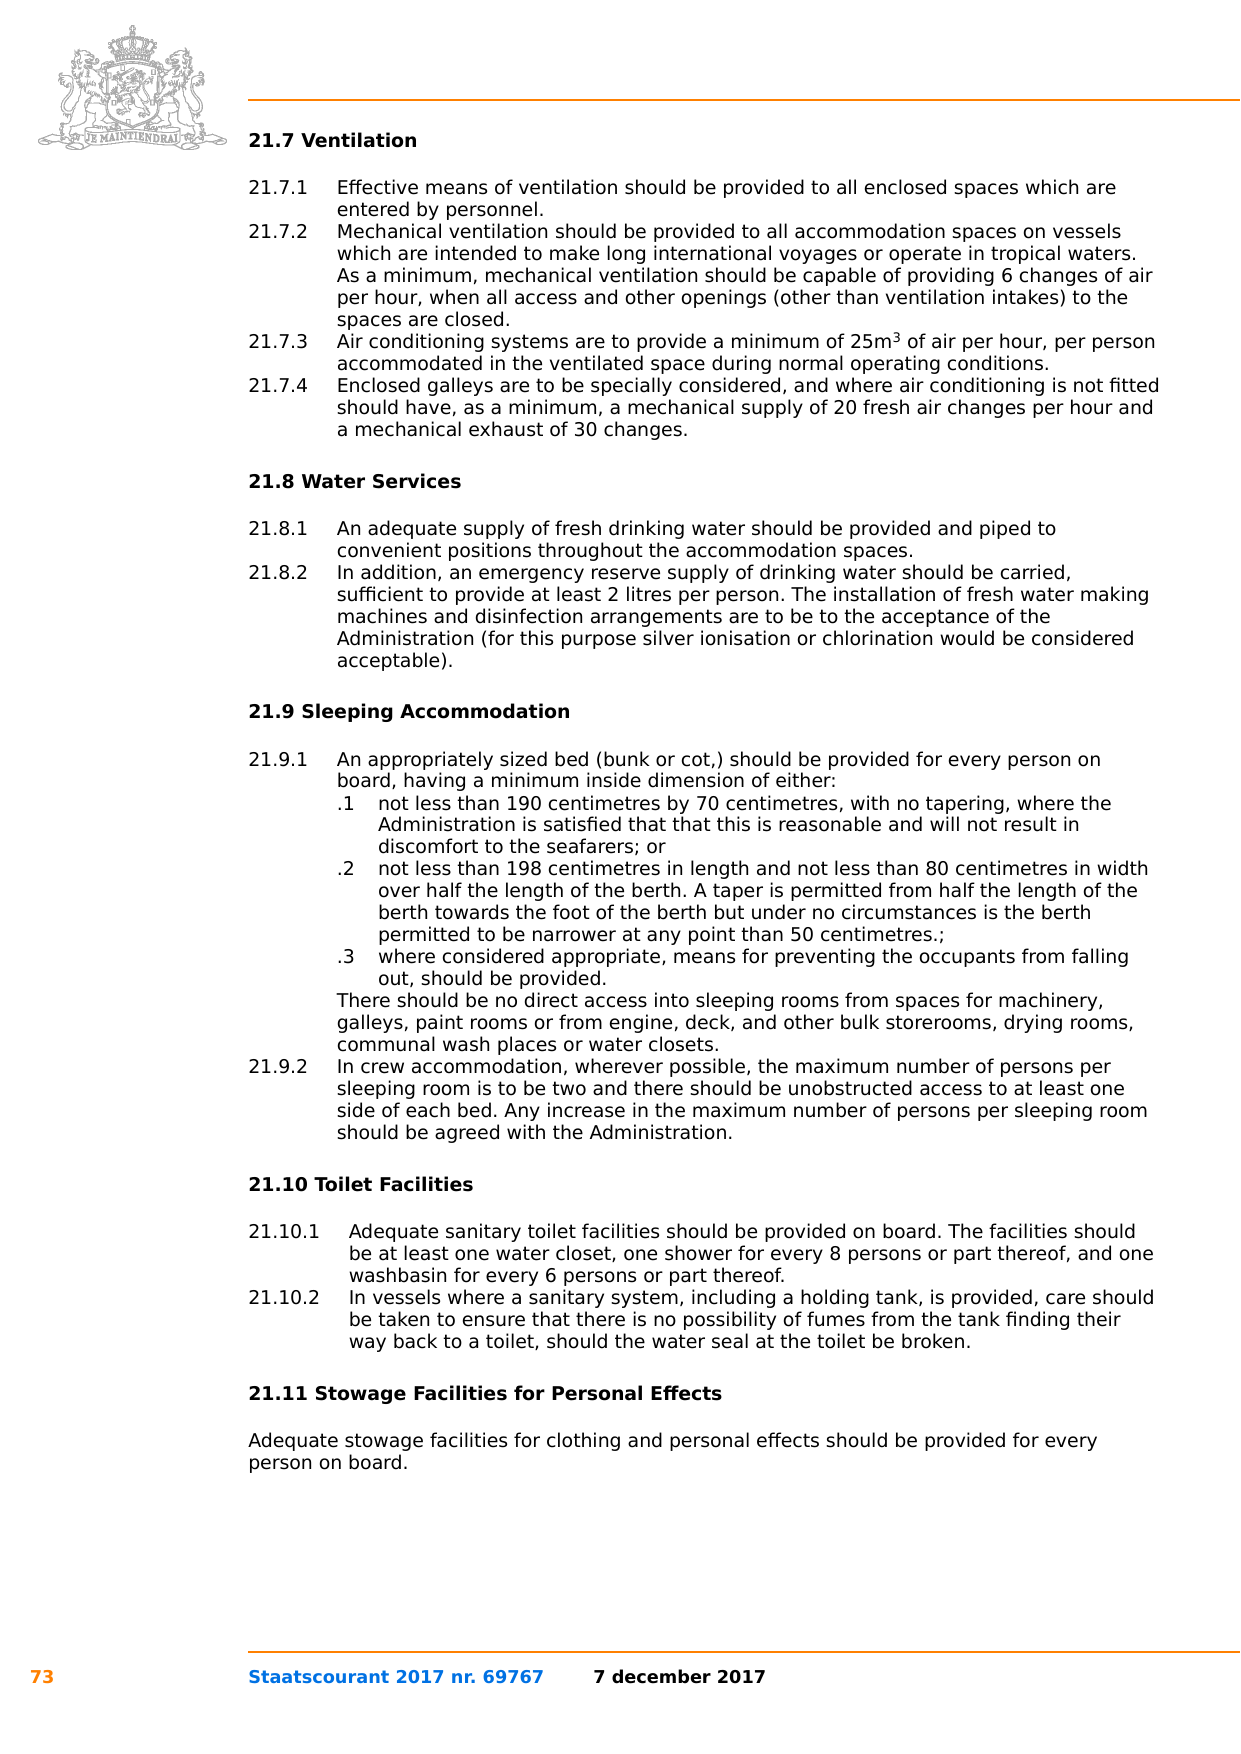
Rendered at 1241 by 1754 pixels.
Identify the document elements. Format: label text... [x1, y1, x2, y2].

subtitle 21.7 Ventilation [248, 130, 1163, 152]
text There should be no direct access into sleeping rooms from spaces for machinery, galleys, paint rooms or from engine, deck, and other bulk storerooms, drying rooms, communal wash places or water closets. [337, 990, 1163, 1056]
text 21.10.2 In vessels where a sanitary system, including a holding tank, is provided, care should be taken to ensure that there is no possibility of fumes from the tank finding their way back to a toilet, should the water seal at the toilet be broken. [248, 1287, 1163, 1353]
text .2 not less than 198 centimetres in length and not less than 80 centimetres in width over half the length of the berth. A taper is permitted from half the length of the berth towards the foot of the berth but under no circumstances is the berth permitted to be narrower at any point than 50 centimetres.; [337, 858, 1163, 946]
text 21.7.2 Mechanical ventilation should be provided to all accommodation spaces on vessels which are intended to make long international voyages or operate in tropical waters. As a minimum, mechanical ventilation should be capable of providing 6 changes of air per hour, when all access and other openings (other than ventilation intakes) to the spaces are closed. [248, 221, 1163, 331]
text 21.8.2 In addition, an emergency reserve supply of drinking water should be carried, sufficient to provide at least 2 litres per person. The installation of fresh water making machines and disinfection arrangements are to be to the acceptance of the Administration (for this purpose silver ionisation or chlorination would be considered acceptable). [248, 562, 1163, 671]
text 21.7.4 Enclosed galleys are to be specially considered, and where air conditioning is not fitted should have, as a minimum, a mechanical supply of 20 fresh air changes per hour and a mechanical exhaust of 30 changes. [248, 375, 1163, 441]
text 21.7.3 Air conditioning systems are to provide a minimum of 25m3 of air per hour, per person accommodated in the ventilated space during normal operating conditions. [248, 331, 1163, 375]
picture [38, 25, 227, 150]
subtitle 21.10 Toilet Facilities [248, 1174, 1163, 1196]
text 21.7.1 Effective means of ventilation should be provided to all enclosed spaces which are entered by personnel. [248, 177, 1163, 221]
text 21.8.1 An adequate supply of fresh drinking water should be provided and piped to convenient positions throughout the accommodation spaces. [248, 518, 1163, 562]
subtitle 21.9 Sleeping Accommodation [248, 701, 1163, 723]
text .1 not less than 190 centimetres by 70 centimetres, with no tapering, where the Administration is satisfied that that this is reasonable and will not result in discomfort to the seafarers; or [337, 792, 1163, 858]
text 21.9.2 In crew accommodation, wherever possible, the maximum number of persons per sleeping room is to be two and there should be unobstructed access to at least one side of each bed. Any increase in the maximum number of persons per sleeping room should be agreed with the Administration. [248, 1056, 1163, 1144]
text Adequate stowage facilities for clothing and personal effects should be provided for every person on board. [248, 1430, 1163, 1474]
subtitle 21.8 Water Services [248, 471, 1163, 493]
text 21.9.1 An appropriately sized bed (bunk or cot,) should be provided for every person on board, having a minimum inside dimension of either: [248, 748, 1163, 792]
text 21.10.1 Adequate sanitary toilet facilities should be provided on board. The facilities should be at least one water closet, one shower for every 8 persons or part thereof, and one washbasin for every 6 persons or part thereof. [248, 1221, 1163, 1287]
text .3 where considered appropriate, means for preventing the occupants from falling out, should be provided. [337, 946, 1163, 990]
subtitle 21.11 Stowage Facilities for Personal Effects [248, 1383, 1163, 1405]
